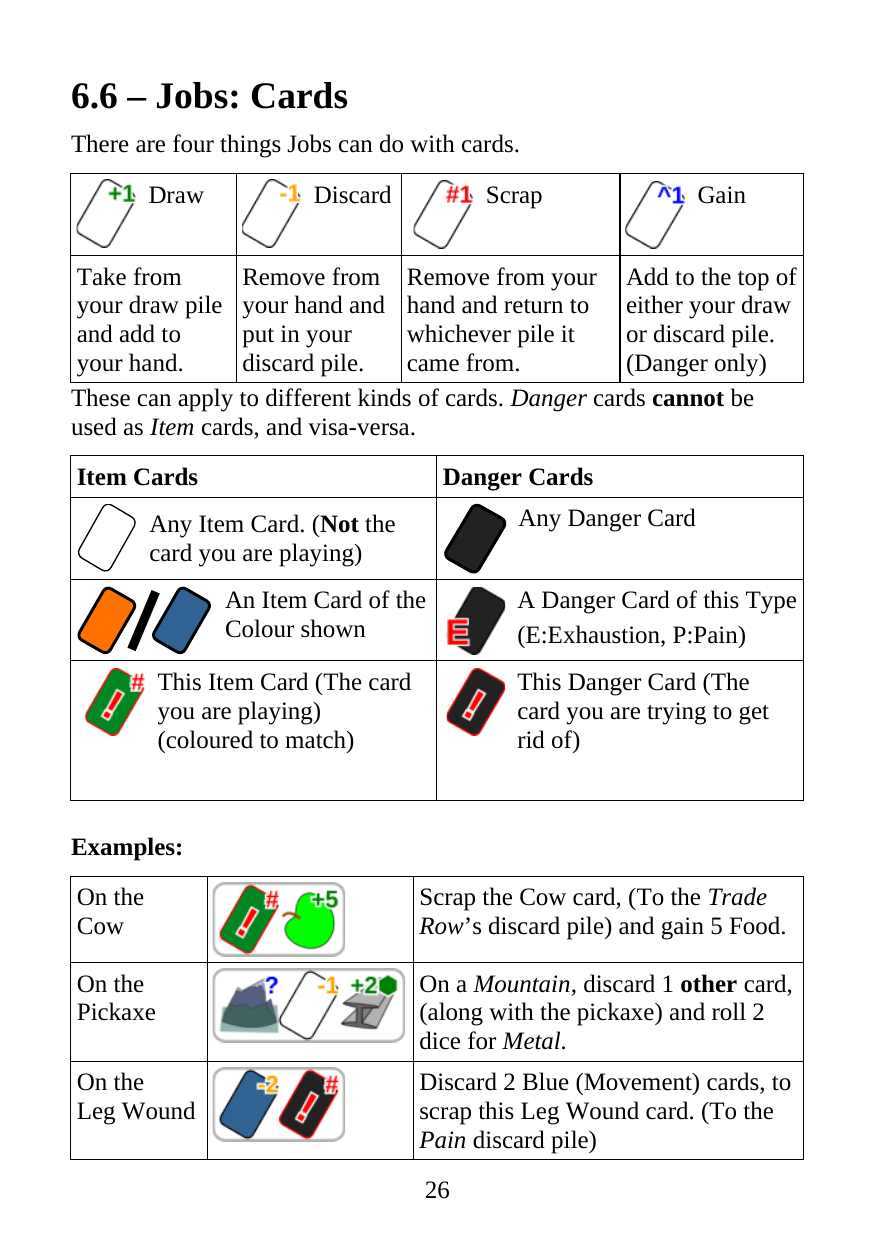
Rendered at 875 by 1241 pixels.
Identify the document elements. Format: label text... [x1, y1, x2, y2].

table_cell This Danger Card (The card you are trying to get rid of) [437, 661, 803, 800]
table_cell An Item Card of the Colour shown [71, 580, 436, 660]
picture [242, 179, 302, 248]
picture [85, 668, 146, 736]
table_cell Remove from your hand and put in your discard pile. [237, 256, 401, 382]
text These can apply to different kinds of cards. Danger cards cannot be used as Item cards, and visa-versa. [71, 383, 803, 441]
table_header [208, 877, 413, 962]
table_header On the Cow [71, 877, 207, 962]
table_cell Discard 2 Blue (Movement) cards, to scrap this Leg Wound card. (To the Pain discard pile) [414, 1062, 803, 1159]
table_cell On the Pickaxe [71, 963, 207, 1061]
table_cell A Danger Card of this Type (E:Exhaustion, P:Pain) [437, 580, 803, 660]
picture [76, 179, 137, 248]
picture [625, 181, 686, 249]
picture [413, 180, 474, 249]
table_cell On the Leg Wound [71, 1062, 207, 1159]
table_header Gain [621, 174, 803, 255]
picture [212, 882, 346, 957]
text There are four things Jobs can do with cards. [71, 129, 803, 158]
table_cell [208, 1062, 413, 1159]
table_cell Any Danger Card [437, 498, 803, 578]
picture [212, 968, 406, 1043]
table_cell On a Mountain, discard 1 other card, (along with the pickaxe) and roll 2 dice for Metal. [414, 963, 803, 1061]
table_cell This Item Card (The card you are playing) (coloured to match) [71, 661, 436, 800]
table_header Scrap the Cow card, (To the Trade Row’s discard pile) and gain 5 Food. [414, 877, 803, 962]
table_header Danger Cards [437, 456, 803, 497]
table_header Draw [71, 174, 236, 255]
picture [446, 668, 506, 736]
table_cell [208, 963, 413, 1061]
picture [446, 587, 506, 655]
subtitle 6.6 – Jobs: Cards [71, 74, 803, 117]
table_cell Remove from your hand and return to whichever pile it came from. [402, 256, 619, 382]
table_header Scrap [402, 174, 619, 255]
text Examples: [71, 832, 803, 861]
table_cell Add to the top of either your draw or discard pile. (Danger only) [621, 256, 803, 382]
picture [212, 1067, 346, 1142]
table_cell Any Item Card. (Not the card you are playing) [71, 498, 436, 578]
table_header Item Cards [71, 456, 436, 497]
table_cell Take from your draw pile and add to your hand. [71, 256, 236, 382]
table_header Discard [237, 174, 401, 255]
